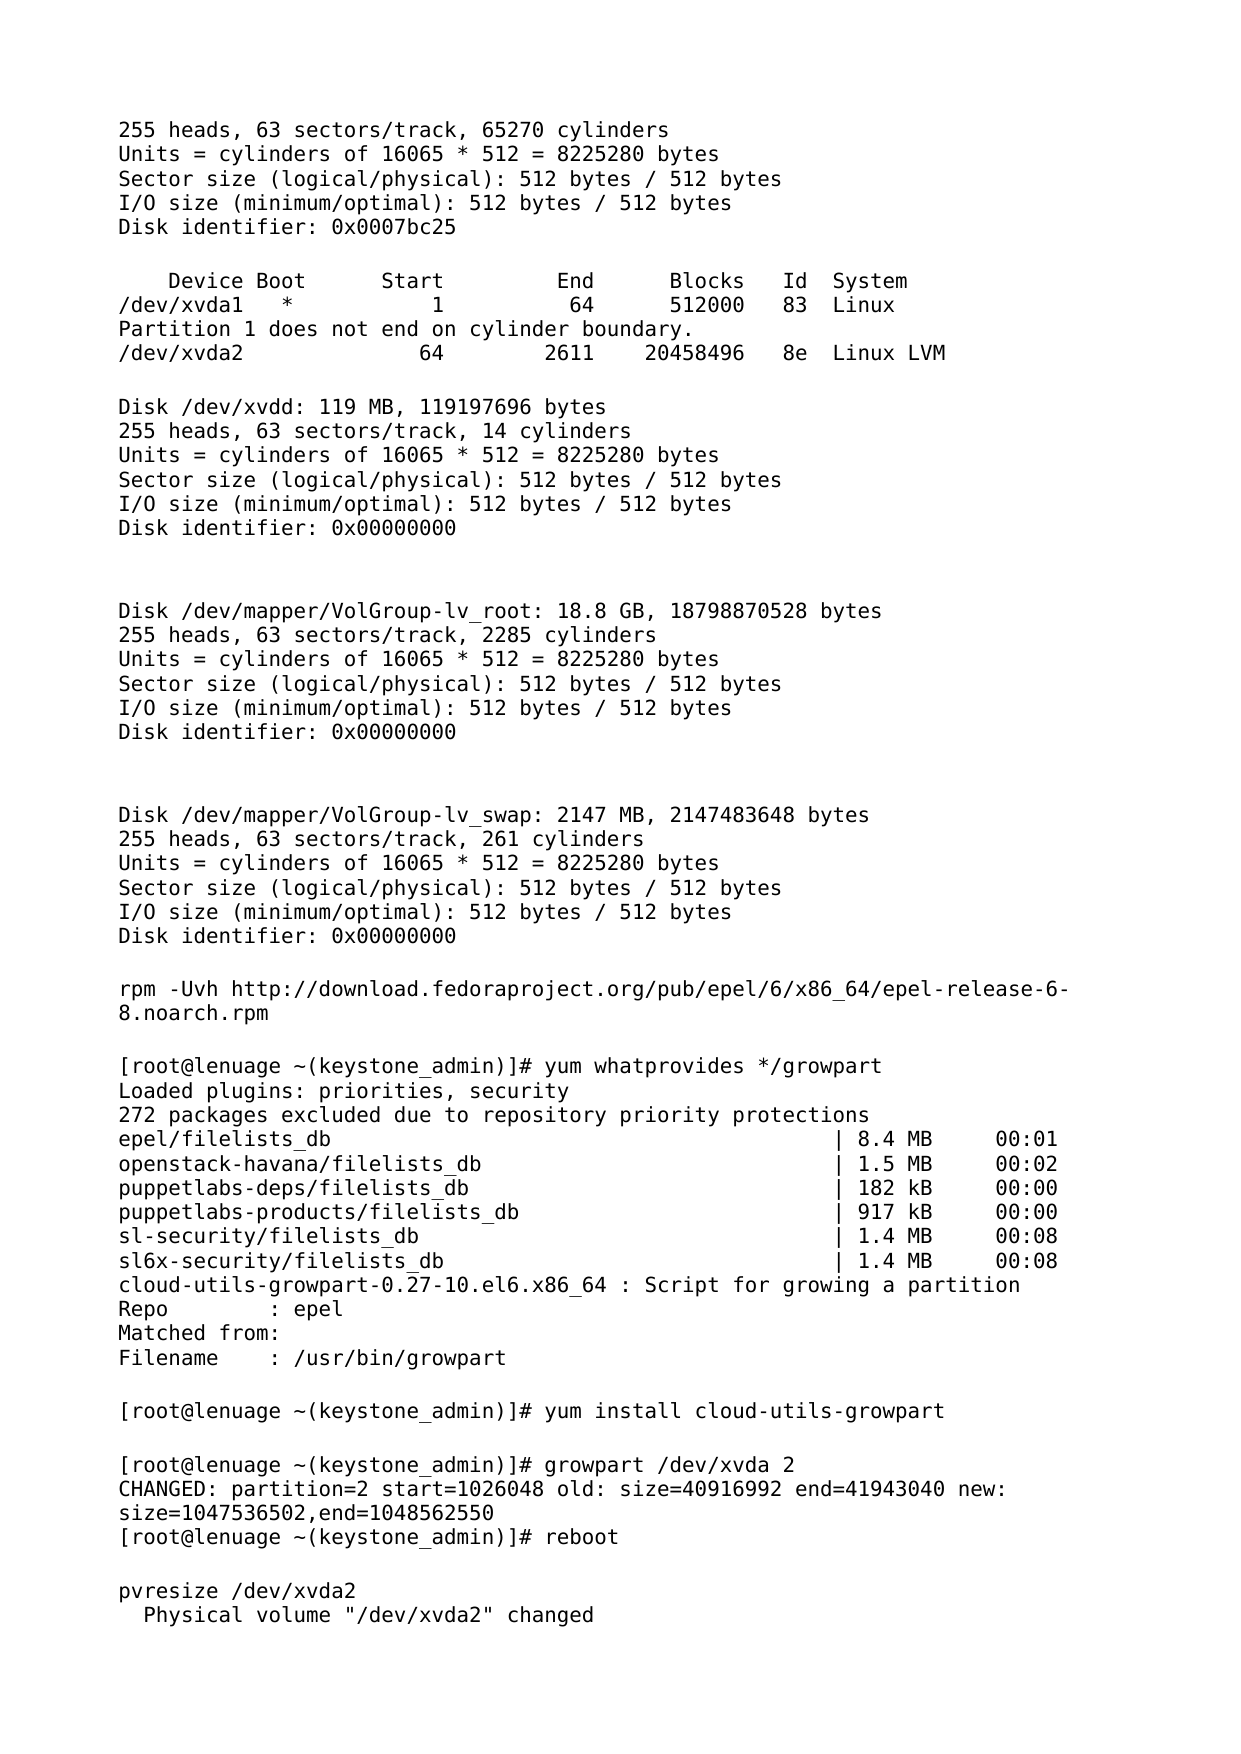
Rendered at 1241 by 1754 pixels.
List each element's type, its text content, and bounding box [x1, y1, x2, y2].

text Disk /dev/xvdd: 119 MB, 119197696 bytes [118, 395, 1122, 419]
text cloud-utils-growpart-0.27-10.el6.x86_64 : Script for growing a partition [118, 1273, 1122, 1297]
text openstack-havana/filelists_db | 1.5 MB 00:02 [118, 1152, 1122, 1176]
text Units = cylinders of 16065 * 512 = 8225280 bytes [118, 647, 1122, 672]
text Sector size (logical/physical): 512 bytes / 512 bytes [118, 876, 1122, 900]
text Physical volume "/dev/xvda2" changed [118, 1603, 1122, 1627]
text /dev/xvda2 64 2611 20458496 8e Linux LVM [118, 341, 1122, 366]
text Sector size (logical/physical): 512 bytes / 512 bytes [118, 672, 1122, 696]
text 272 packages excluded due to repository priority protections [118, 1103, 1122, 1127]
text Sector size (logical/physical): 512 bytes / 512 bytes [118, 468, 1122, 492]
text Sector size (logical/physical): 512 bytes / 512 bytes [118, 167, 1122, 191]
text 255 heads, 63 sectors/track, 2285 cylinders [118, 623, 1122, 647]
text Units = cylinders of 16065 * 512 = 8225280 bytes [118, 142, 1122, 167]
text epel/filelists_db | 8.4 MB 00:01 [118, 1127, 1122, 1152]
text Disk identifier: 0x00000000 [118, 720, 1122, 744]
text I/O size (minimum/optimal): 512 bytes / 512 bytes [118, 191, 1122, 215]
text Units = cylinders of 16065 * 512 = 8225280 bytes [118, 443, 1122, 468]
text Loaded plugins: priorities, security [118, 1079, 1122, 1103]
text Disk identifier: 0x00000000 [118, 924, 1122, 948]
text Matched from: [118, 1321, 1122, 1346]
text sl6x-security/filelists_db | 1.4 MB 00:08 [118, 1249, 1122, 1273]
text rpm -Uvh http://download.fedoraproject.org/pub/epel/6/x86_64/epel-release-6-8.noarch.rpm [118, 977, 1122, 1026]
text Partition 1 does not end on cylinder boundary. [118, 317, 1122, 341]
text Filename : /usr/bin/growpart [118, 1346, 1122, 1370]
text [root@lenuage ~(keystone_admin)]# growpart /dev/xvda 2 [118, 1453, 1122, 1477]
text /dev/xvda1 * 1 64 512000 83 Linux [118, 293, 1122, 317]
text [root@lenuage ~(keystone_admin)]# yum install cloud-utils-growpart [118, 1399, 1122, 1423]
text I/O size (minimum/optimal): 512 bytes / 512 bytes [118, 696, 1122, 720]
text sl-security/filelists_db | 1.4 MB 00:08 [118, 1224, 1122, 1249]
text 255 heads, 63 sectors/track, 261 cylinders [118, 827, 1122, 851]
text 255 heads, 63 sectors/track, 14 cylinders [118, 419, 1122, 443]
text Disk identifier: 0x00000000 [118, 516, 1122, 541]
text [root@lenuage ~(keystone_admin)]# yum whatprovides */growpart [118, 1054, 1122, 1079]
text 255 heads, 63 sectors/track, 65270 cylinders [118, 118, 1122, 142]
text Repo : epel [118, 1297, 1122, 1321]
text Device Boot Start End Blocks Id System [118, 269, 1122, 293]
text puppetlabs-deps/filelists_db | 182 kB 00:00 [118, 1176, 1122, 1200]
text Disk identifier: 0x0007bc25 [118, 215, 1122, 239]
text I/O size (minimum/optimal): 512 bytes / 512 bytes [118, 492, 1122, 516]
text pvresize /dev/xvda2 [118, 1579, 1122, 1603]
text I/O size (minimum/optimal): 512 bytes / 512 bytes [118, 900, 1122, 924]
text puppetlabs-products/filelists_db | 917 kB 00:00 [118, 1200, 1122, 1224]
text Units = cylinders of 16065 * 512 = 8225280 bytes [118, 851, 1122, 876]
text Disk /dev/mapper/VolGroup-lv_root: 18.8 GB, 18798870528 bytes [118, 599, 1122, 623]
text Disk /dev/mapper/VolGroup-lv_swap: 2147 MB, 2147483648 bytes [118, 803, 1122, 827]
text [root@lenuage ~(keystone_admin)]# reboot [118, 1525, 1122, 1550]
text CHANGED: partition=2 start=1026048 old: size=40916992 end=41943040 new: size=1047536502,end=1048562550 [118, 1477, 1122, 1525]
